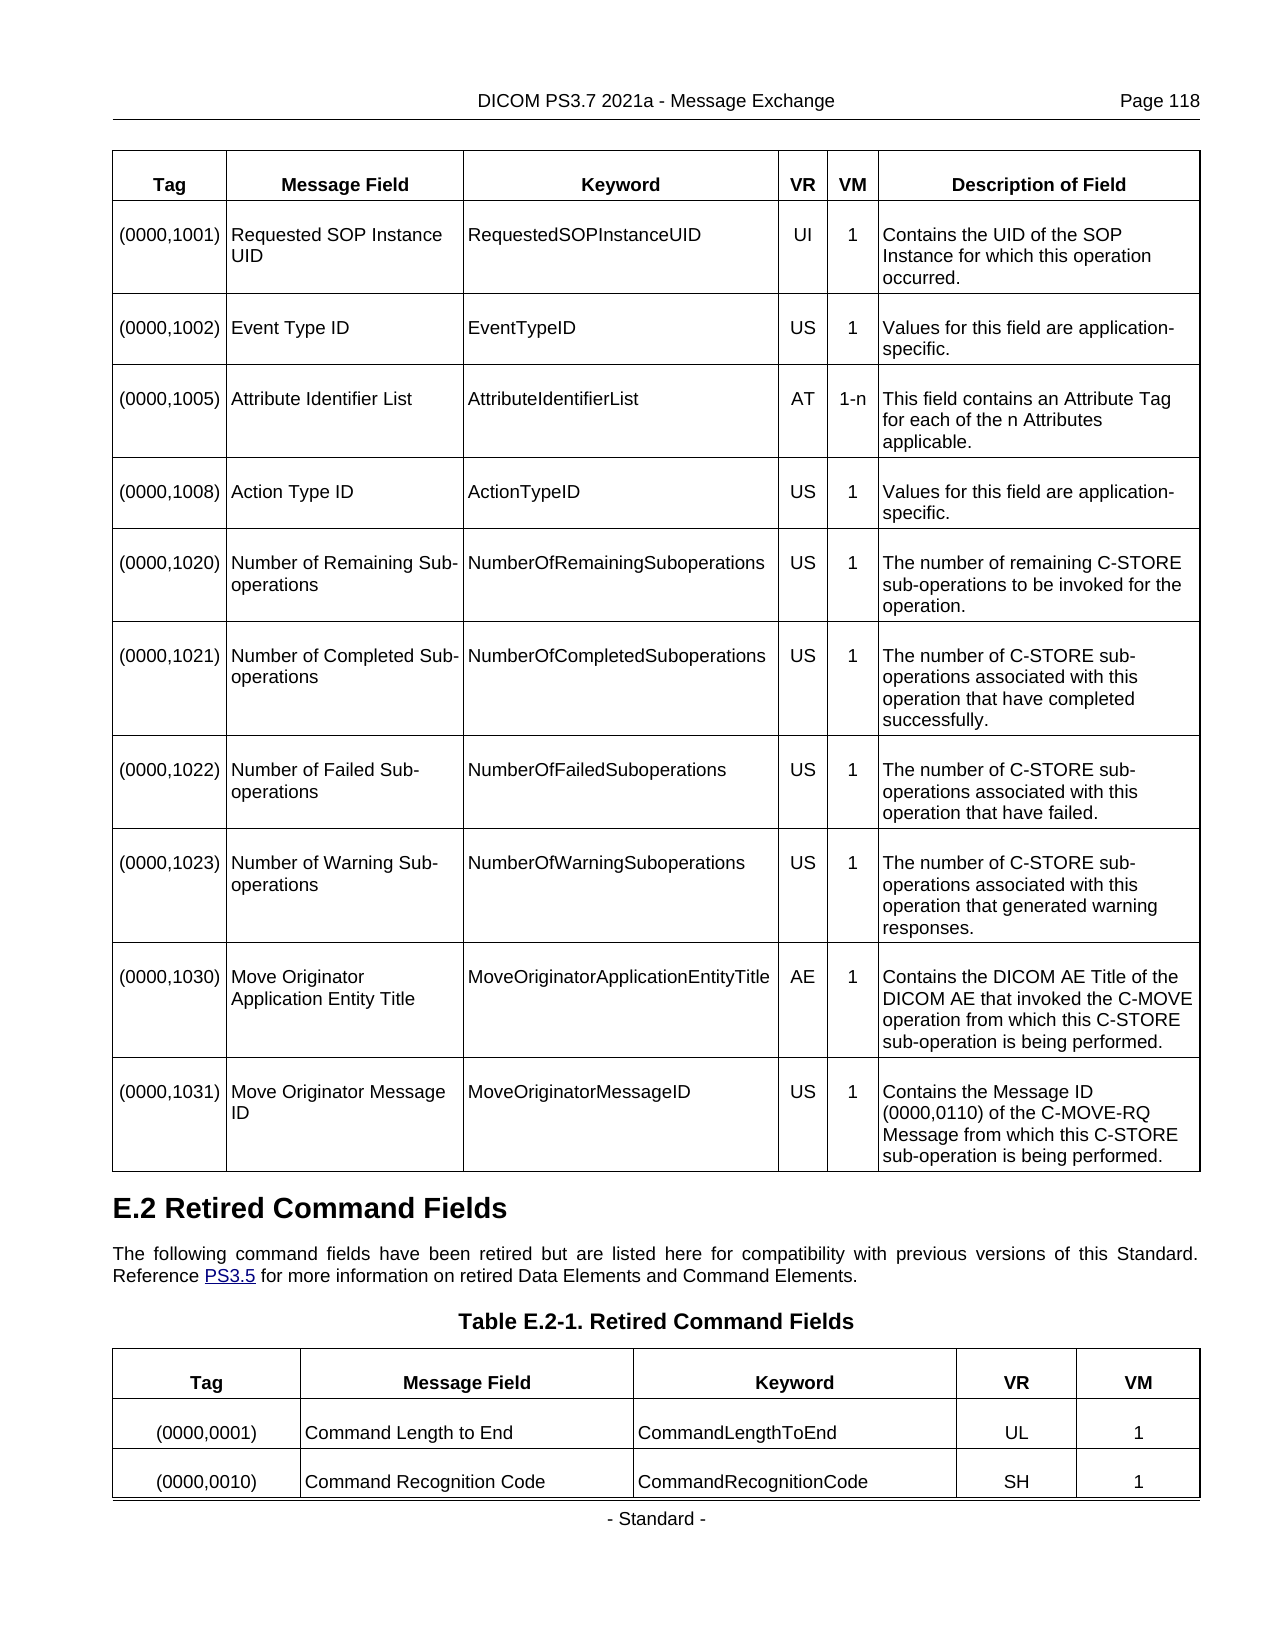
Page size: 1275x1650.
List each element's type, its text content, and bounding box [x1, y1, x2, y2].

table_cell Action Type ID [227, 458, 463, 528]
text E.2 Retired Command Fields [112, 1191, 1200, 1224]
table_header Message Field [227, 151, 463, 200]
table_cell MoveOriginatorMessageID [464, 1058, 778, 1171]
table_header Tag [113, 1349, 300, 1398]
table_cell Contains the DICOM AE Title of the DICOM AE that invoked the C-MOVE operation from which this C-STORE sub-operation is being performed. [879, 943, 1199, 1057]
table_cell Contains the UID of the SOP Instance for which this operation occurred. [879, 201, 1199, 292]
table_cell RequestedSOPInstanceUID [464, 201, 778, 292]
table_cell The number of C-STORE sub-operations associated with this operation that have failed. [879, 736, 1199, 828]
table_cell 1 [828, 1058, 878, 1171]
table_cell US [779, 1058, 827, 1171]
table_cell Number of Failed Sub-operations [227, 736, 463, 828]
table_cell AE [779, 943, 827, 1057]
table_cell 1 [828, 294, 878, 364]
table_cell NumberOfRemainingSuboperations [464, 529, 778, 621]
table_header Description of Field [879, 151, 1199, 200]
text Table E.2-1. Retired Command Fields [112, 1309, 1200, 1334]
table_cell US [779, 736, 827, 828]
table_cell 1 [828, 829, 878, 942]
table_cell 1 [1077, 1449, 1199, 1497]
table_cell Event Type ID [227, 294, 463, 364]
table_cell The number of C-STORE sub-operations associated with this operation that have completed successfully. [879, 622, 1199, 735]
table_cell NumberOfCompletedSuboperations [464, 622, 778, 735]
table_cell Number of Warning Sub-operations [227, 829, 463, 942]
table_cell The number of remaining C-STORE sub-operations to be invoked for the operation. [879, 529, 1199, 621]
table_header Tag [113, 151, 226, 200]
table_cell NumberOfWarningSuboperations [464, 829, 778, 942]
table_cell (0000,1031) [113, 1058, 226, 1171]
table_header VR [957, 1349, 1076, 1398]
table_header VM [828, 151, 878, 200]
table_cell (0000,1022) [113, 736, 226, 828]
table_cell US [779, 829, 827, 942]
table_header Message Field [301, 1349, 633, 1398]
table_cell MoveOriginatorApplicationEntityTitle [464, 943, 778, 1057]
table_cell (0000,1021) [113, 622, 226, 735]
table_cell (0000,0001) [113, 1399, 300, 1447]
table_cell AttributeIdentifierList [464, 365, 778, 457]
table_cell NumberOfFailedSuboperations [464, 736, 778, 828]
table_cell Command Recognition Code [301, 1449, 633, 1497]
table_header Keyword [634, 1349, 956, 1398]
table_cell US [779, 622, 827, 735]
table_cell 1 [828, 201, 878, 292]
text The following command fields have been retired but are listed here for compatibility with previous versions of this Standard. Reference PS3.5 for more information on retired Data Elements and Command Elements. [112, 1243, 1200, 1286]
table_cell UI [779, 201, 827, 292]
table_cell Values for this field are application-specific. [879, 294, 1199, 364]
table_cell 1 [828, 529, 878, 621]
table_cell (0000,1008) [113, 458, 226, 528]
table_cell (0000,1002) [113, 294, 226, 364]
table_cell US [779, 294, 827, 364]
table_cell 1 [828, 736, 878, 828]
table_cell (0000,1030) [113, 943, 226, 1057]
table_cell UL [957, 1399, 1076, 1447]
table_header VR [779, 151, 827, 200]
table_cell Move Originator Message ID [227, 1058, 463, 1171]
table_header VM [1077, 1349, 1199, 1398]
table_cell 1 [828, 622, 878, 735]
table_cell Attribute Identifier List [227, 365, 463, 457]
table_cell (0000,1020) [113, 529, 226, 621]
table_cell US [779, 458, 827, 528]
table_cell Command Length to End [301, 1399, 633, 1447]
table_cell US [779, 529, 827, 621]
table_cell 1 [828, 458, 878, 528]
table_cell Number of Completed Sub-operations [227, 622, 463, 735]
table_cell 1-n [828, 365, 878, 457]
table_cell (0000,1005) [113, 365, 226, 457]
table_cell This field contains an Attribute Tag for each of the n Attributes applicable. [879, 365, 1199, 457]
table_cell Values for this field are application-specific. [879, 458, 1199, 528]
table_cell Move Originator Application Entity Title [227, 943, 463, 1057]
table_cell Requested SOP Instance UID [227, 201, 463, 292]
table_cell EventTypeID [464, 294, 778, 364]
table_cell (0000,1023) [113, 829, 226, 942]
table_cell CommandLengthToEnd [634, 1399, 956, 1447]
table_cell 1 [1077, 1399, 1199, 1447]
table_cell SH [957, 1449, 1076, 1497]
table_cell The number of C-STORE sub-operations associated with this operation that generated warning responses. [879, 829, 1199, 942]
table_cell AT [779, 365, 827, 457]
table_header Keyword [464, 151, 778, 200]
table_cell CommandRecognitionCode [634, 1449, 956, 1497]
table_cell (0000,1001) [113, 201, 226, 292]
table_cell (0000,0010) [113, 1449, 300, 1497]
table_cell Contains the Message ID (0000,0110) of the C-MOVE-RQ Message from which this C-STORE sub-operation is being performed. [879, 1058, 1199, 1171]
table_cell 1 [828, 943, 878, 1057]
table_cell ActionTypeID [464, 458, 778, 528]
table_cell Number of Remaining Sub-operations [227, 529, 463, 621]
